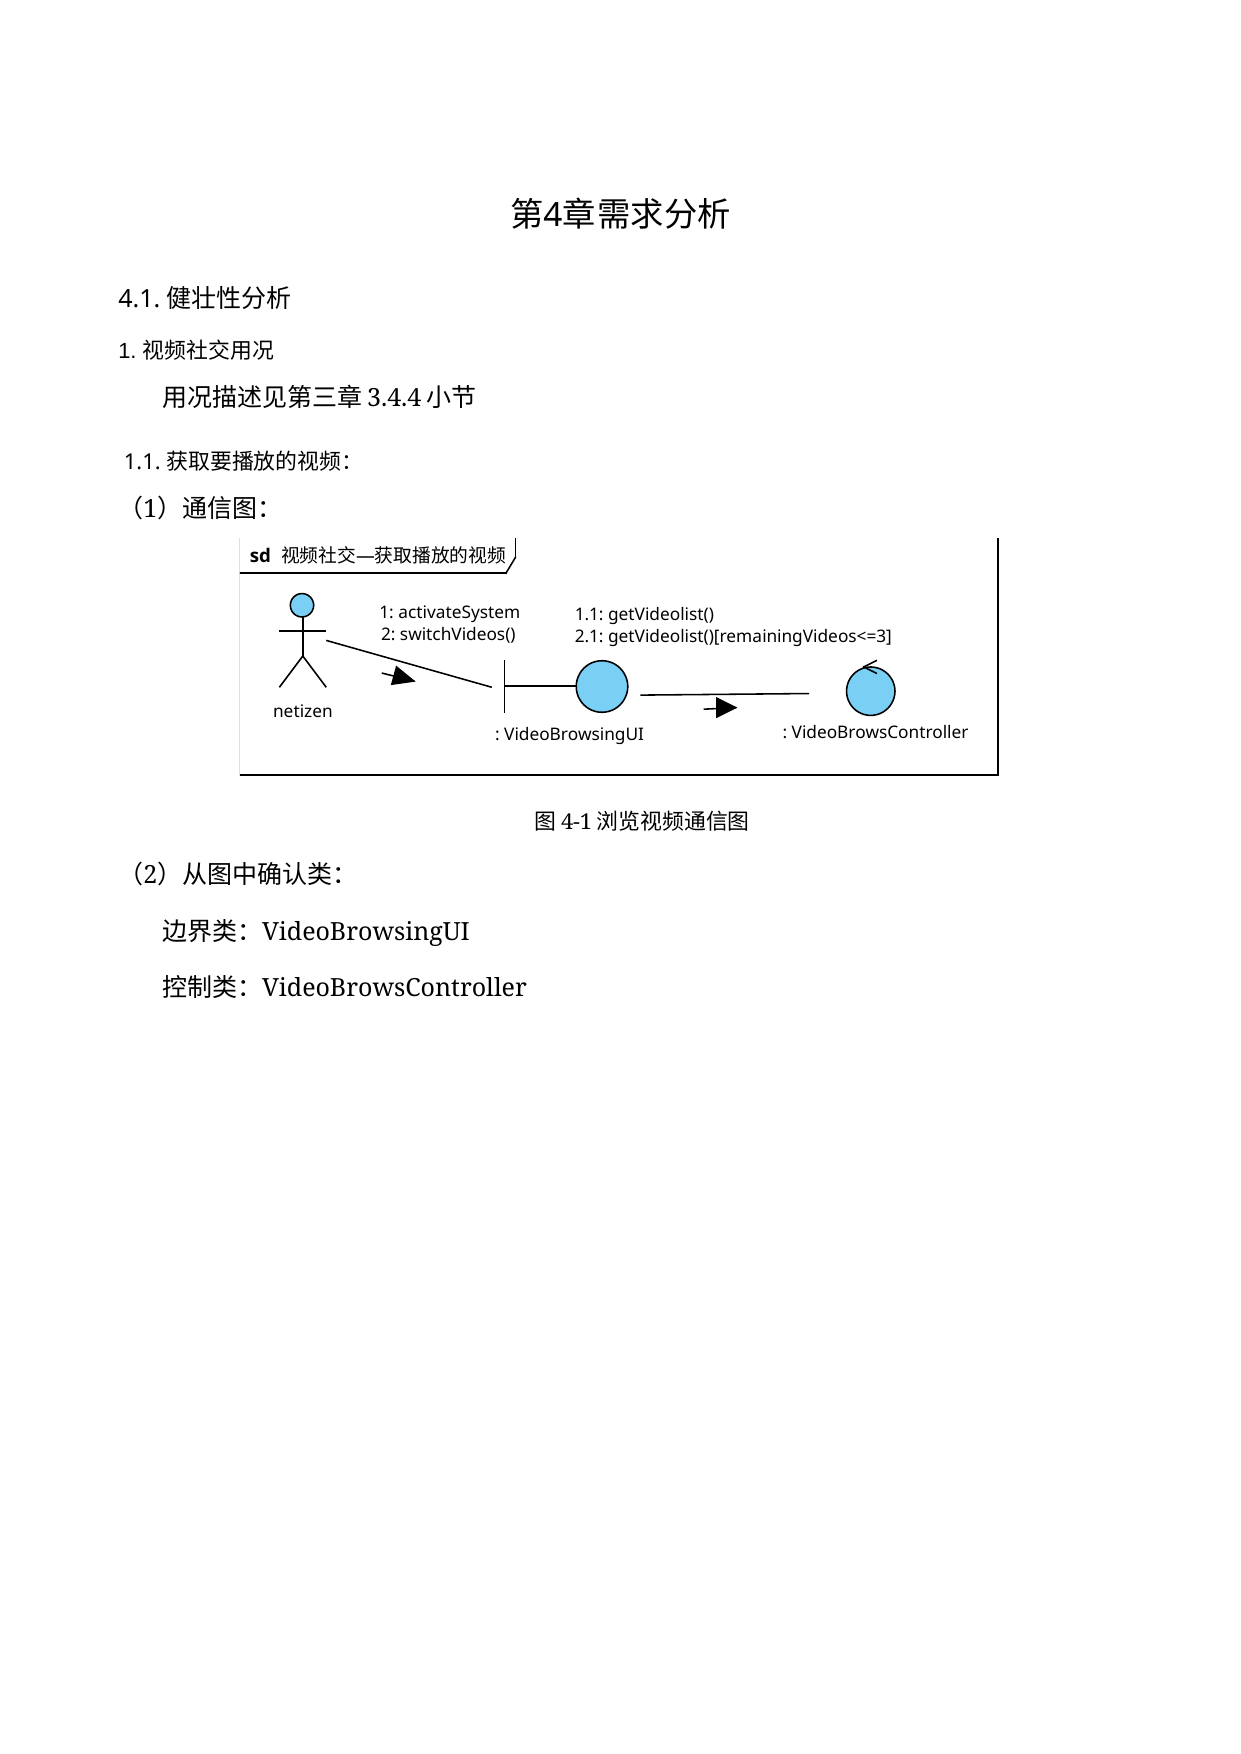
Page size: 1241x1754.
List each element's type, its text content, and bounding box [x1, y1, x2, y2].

subtitle ­需求分析 [118, 188, 1122, 236]
subtitle 视频社交用况 [118, 333, 1122, 365]
text （1）通信图： [118, 488, 1122, 525]
text 控制类：VideoBrowsController [118, 968, 1122, 1004]
text 图4-1浏览视频通信图 [118, 545, 1122, 836]
text （2）从图中确认类： [118, 855, 1122, 891]
subtitle 健壮性分析 [118, 278, 1122, 314]
text 边界类：VideoBrowsingUI [118, 911, 1122, 947]
subtitle 获取要播放的视频： [118, 444, 1122, 476]
text 用况描述见第三章3.4.4小节 [118, 378, 1122, 414]
